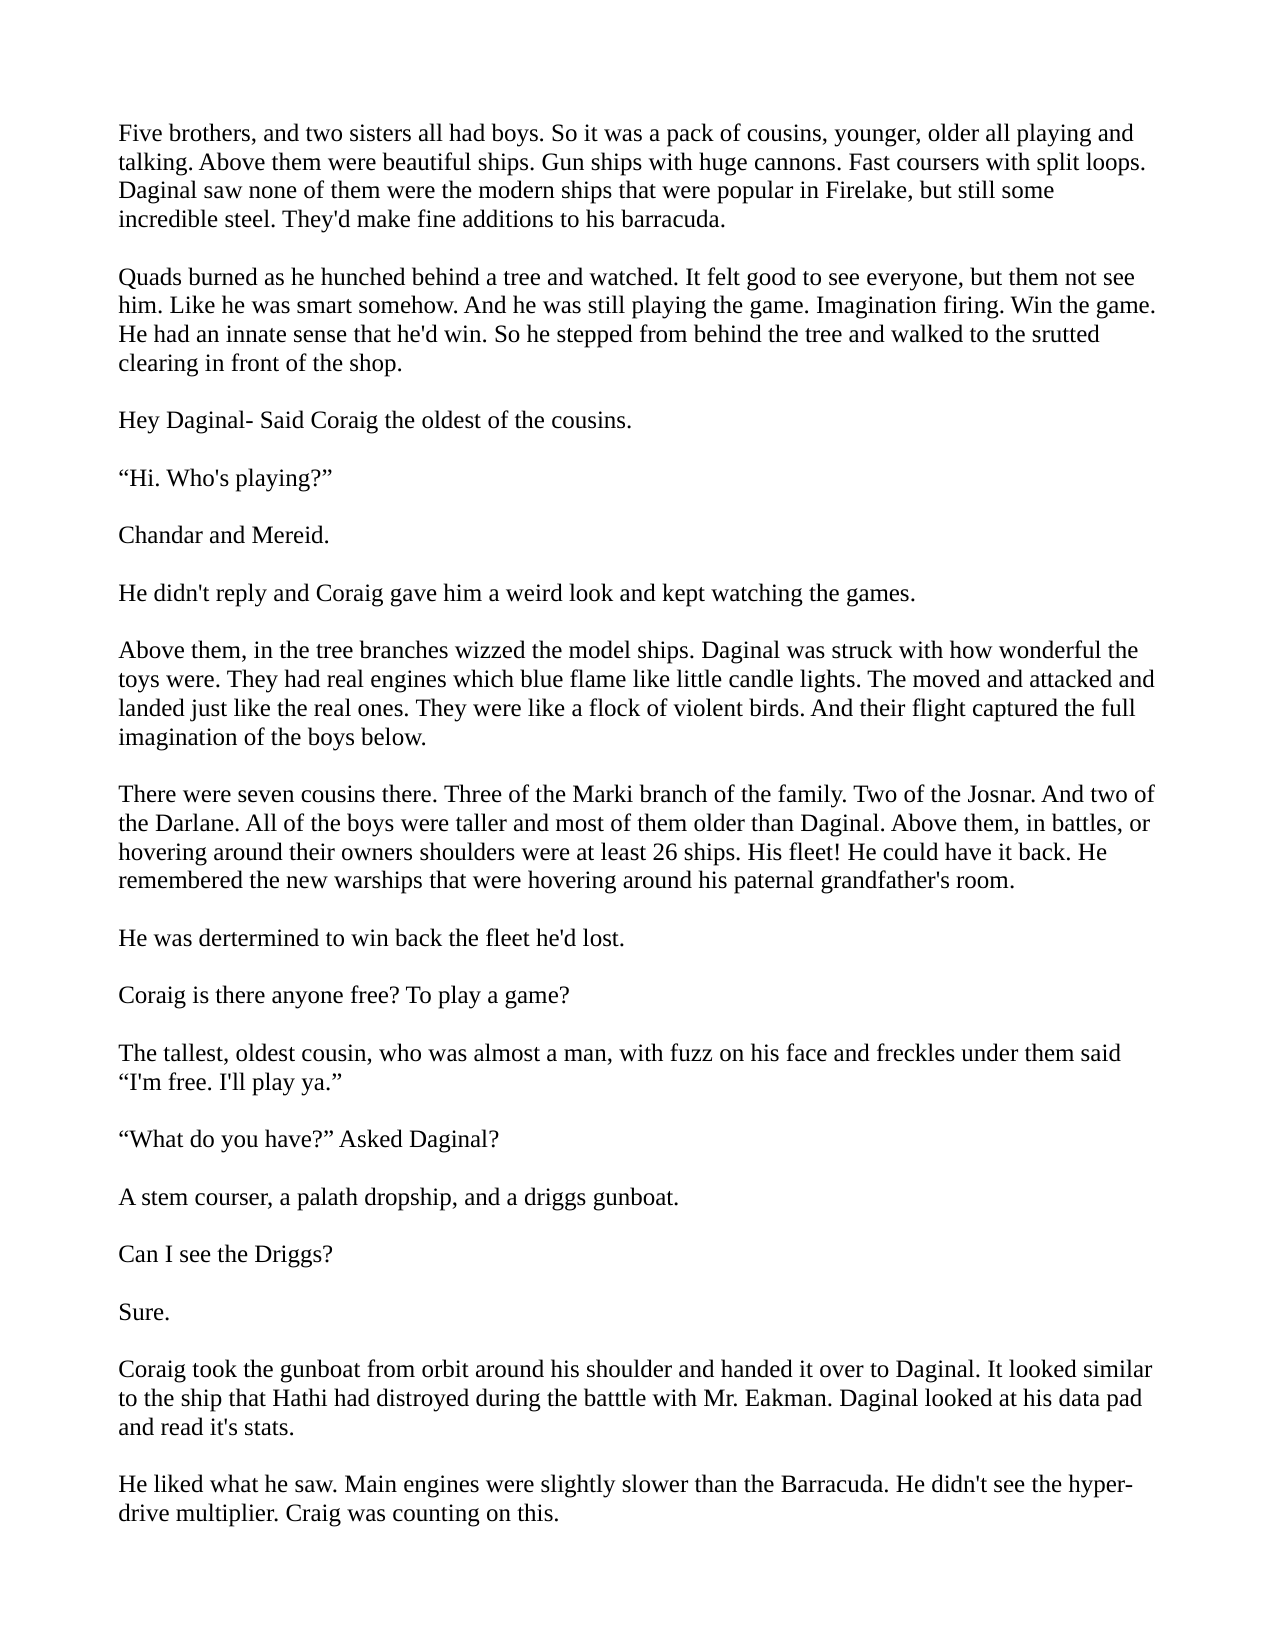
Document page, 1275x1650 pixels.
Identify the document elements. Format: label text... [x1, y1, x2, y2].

text Hey Daginal- Said Coraig the oldest of the cousins. [118, 406, 1157, 434]
text Coraig is there anyone free? To play a game? [118, 981, 1157, 1009]
text Quads burned as he hunched behind a tree and watched. It felt good to see everyone, but them not see him. Like he was smart somehow. And he was still playing the game. Imagination firing. Win the game. He had an innate sense that he'd win. So he stepped from behind the tree and walked to the srutted clearing in front of the shop. [118, 262, 1157, 377]
text “Hi. Who's playing?” Chandar and Mereid. [118, 463, 1157, 549]
text He was dertermined to win back the fleet he'd lost. [118, 923, 1157, 952]
text Five brothers, and two sisters all had boys. So it was a pack of cousins, younger, older all playing and talking. Above them were beautiful ships. Gun ships with huge cannons. Fast coursers with split loops. Daginal saw none of them were the modern ships that were popular in Firelake, but still some incredible steel. They'd make fine additions to his barracuda. [118, 118, 1157, 233]
text He liked what he saw. Main engines were slightly slower than the Barracuda. He didn't see the hyper-drive multiplier. Craig was counting on this. [118, 1469, 1157, 1527]
text Above them, in the tree branches wizzed the model ships. Daginal was struck with how wonderful the toys were. They had real engines which blue flame like little candle lights. The moved and attacked and landed just like the real ones. They were like a flock of violent birds. And their flight captured the full imagination of the boys below. [118, 636, 1157, 751]
text There were seven cousins there. Three of the Marki branch of the family. Two of the Josnar. And two of the Darlane. All of the boys were taller and most of them older than Daginal. Above them, in battles, or hovering around their owners shoulders were at least 26 ships. His fleet! He could have it back. He remembered the new warships that were hovering around his paternal grandfather's room. [118, 779, 1157, 894]
text The tallest, oldest cousin, who was almost a man, with fuzz on his face and freckles under them said “I'm free. I'll play ya.” [118, 1038, 1157, 1096]
text “What do you have?” Asked Daginal? A stem courser, a palath dropship, and a driggs gunboat. [118, 1124, 1157, 1211]
text Can I see the Driggs? [118, 1239, 1157, 1268]
text He didn't reply and Coraig gave him a weird look and kept watching the games. [118, 578, 1157, 607]
text Sure. Coraig took the gunboat from orbit around his shoulder and handed it over to Daginal. It looked similar to the ship that Hathi had distroyed during the batttle with Mr. Eakman. Daginal looked at his data pad and read it's stats. [118, 1297, 1157, 1441]
